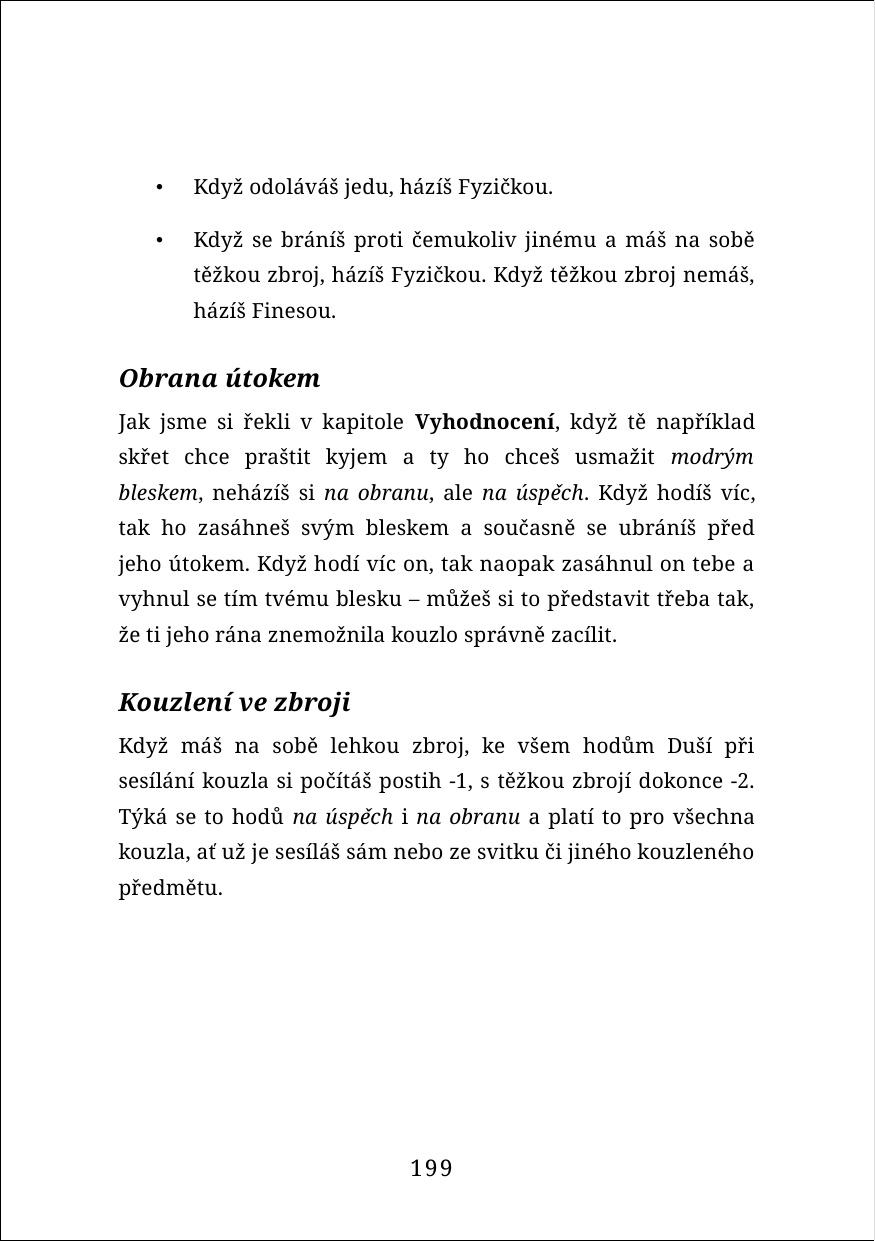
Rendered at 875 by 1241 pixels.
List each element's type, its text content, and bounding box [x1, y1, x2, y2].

subtitle Obrana útokem [118, 361, 756, 395]
list Když se bráníš proti čemukoliv jinému a máš na sobě těžkou zbroj, házíš Fyzičkou. Když těžkou zbroj nemáš, házíš Finesou. [156, 225, 756, 324]
text Když máš na sobě lehkou zbroj, ke všem hodům Duší při sesílání kouzla si počítáš postih -1, s těžkou zbrojí dokonce -2. Týká se to hodů na úspěch i na obranu a platí to pro všechna kouzla, ať už je sesíláš sám nebo ze svitku či jiného kouzleného předmětu. [118, 731, 756, 901]
subtitle Kouzlení ve zbroji [118, 685, 756, 719]
text Jak jsme si řekli v kapitole Vyhodnocení, když tě například skřet chce praštit kyjem a ty ho chceš usmažit modrým bleskem, neházíš si na obranu, ale na úspěch. Když hodíš víc, tak ho zasáhneš svým bleskem a současně se ubráníš před jeho útokem. Když hodí víc on, tak naopak zasáhnul on tebe a vyhnul se tím tvému blesku – můžeš si to představit třeba tak, že ti jeho rána znemožnila kouzlo správně zacílit. [118, 407, 756, 648]
list Když odoláváš jedu, házíš Fyzičkou. [156, 172, 756, 200]
